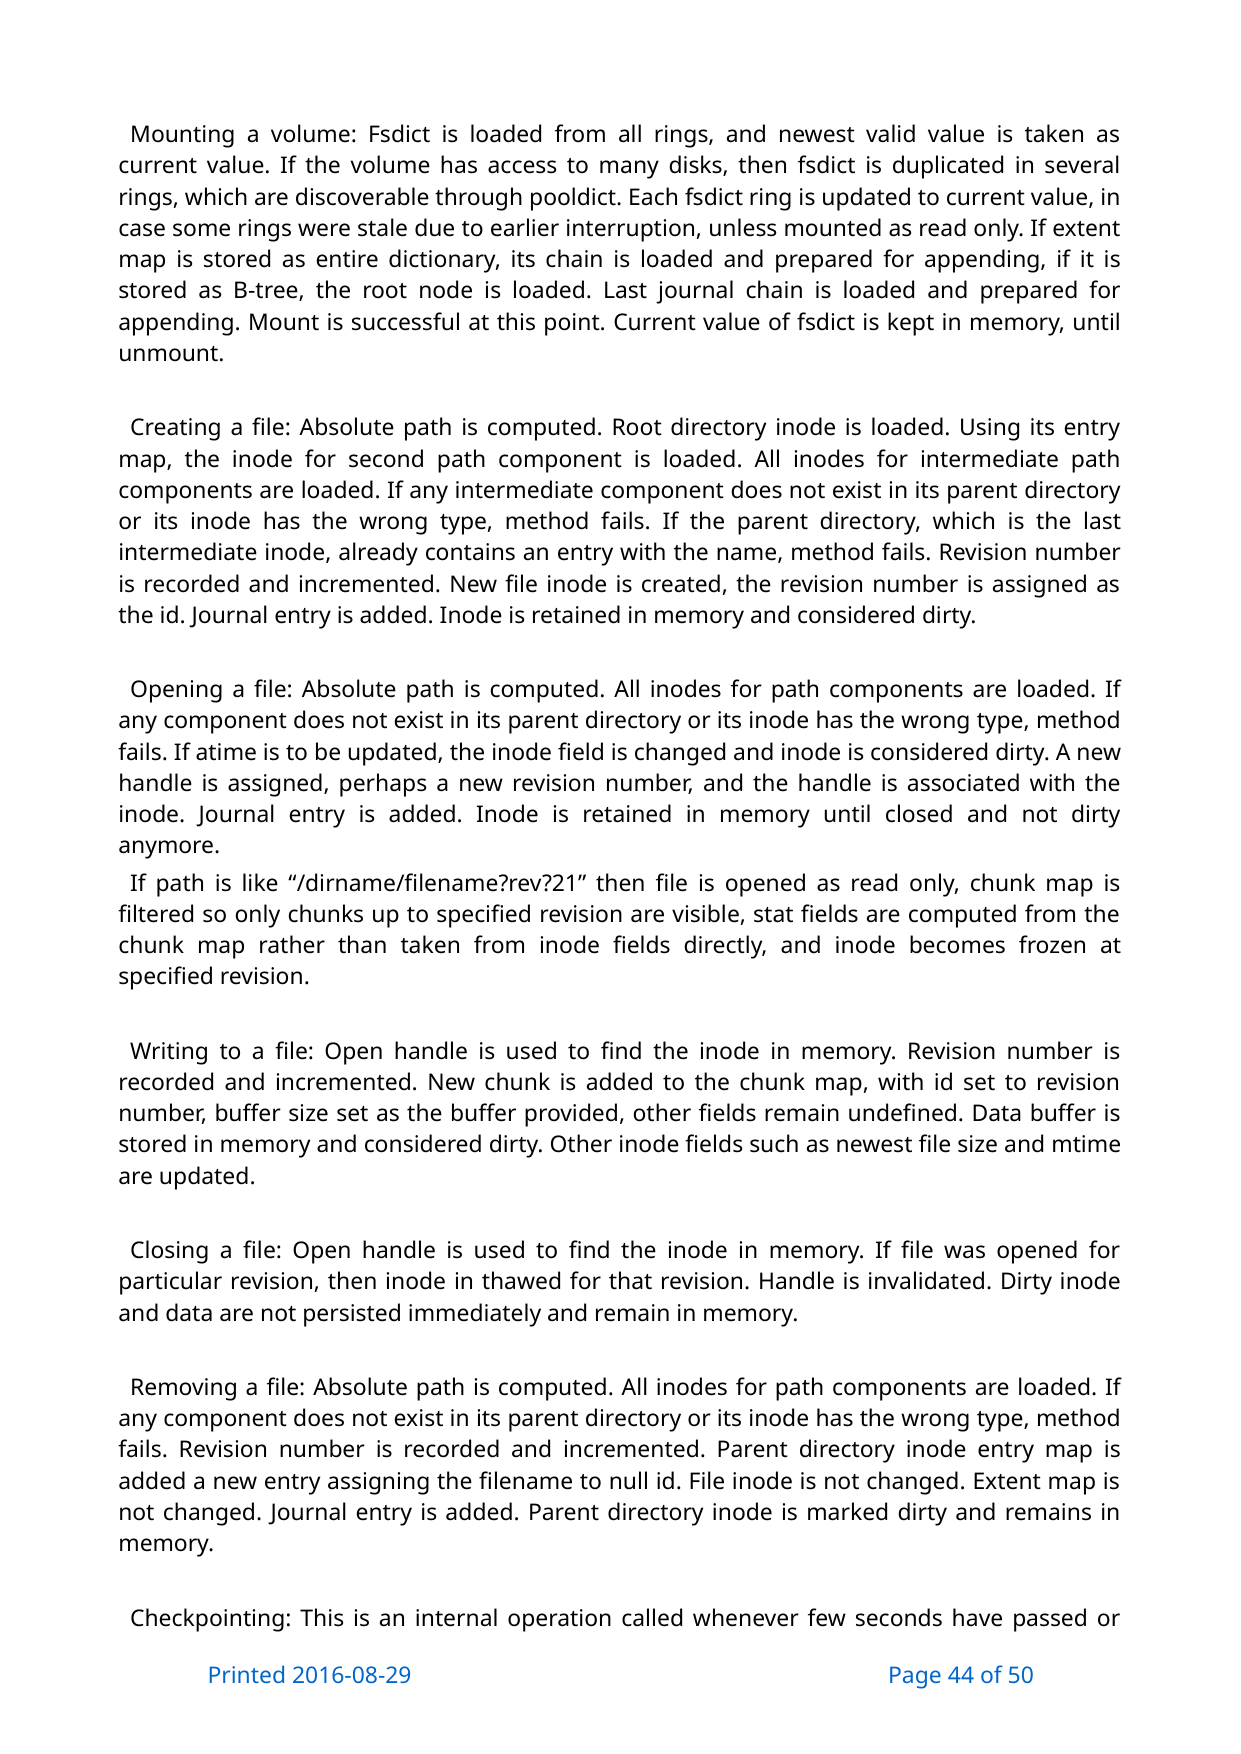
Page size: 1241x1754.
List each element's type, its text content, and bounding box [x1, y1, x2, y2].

text If path is like “/dirname/filename?rev?21” then file is opened as read only, chunk map is filtered so only chunks up to specified revision are visible, stat fields are computed from the chunk map rather than taken from inode fields directly, and inode becomes frozen at specified revision. [118, 867, 1122, 992]
text Mounting a volume: Fsdict is loaded from all rings, and newest valid value is taken as current value. If the volume has access to many disks, then fsdict is duplicated in several rings, which are discoverable through pooldict. Each fsdict ring is updated to current value, in case some rings were stale due to earlier interruption, unless mounted as read only. If extent map is stored as entire dictionary, its chain is loaded and prepared for appending, if it is stored as B-tree, the root node is loaded. Last journal chain is loaded and prepared for appending. Mount is successful at this point. Current value of fsdict is kept in memory, until unmount. [118, 118, 1122, 368]
text Closing a file: Open handle is used to find the inode in memory. If file was opened for particular revision, then inode in thawed for that revision. Handle is invalidated. Dirty inode and data are not persisted immediately and remain in memory. [118, 1234, 1122, 1328]
text Writing to a file: Open handle is used to find the inode in memory. Revision number is recorded and incremented. New chunk is added to the chunk map, with id set to revision number, buffer size set as the buffer provided, other fields remain undefined. Data buffer is stored in memory and considered dirty. Other inode fields such as newest file size and mtime are updated. [118, 1035, 1122, 1191]
text Checkpointing: This is an internal operation called whenever few seconds have passed or [118, 1602, 1122, 1633]
text Creating a file: Absolute path is computed. Root directory inode is loaded. Using its entry map, the inode for second path component is loaded. All inodes for intermediate path components are loaded. If any intermediate component does not exist in its parent directory or its inode has the wrong type, method fails. If the parent directory, which is the last intermediate inode, already contains an entry with the name, method fails. Revision number is recorded and incremented. New file inode is created, the revision number is assigned as the id. Journal entry is added. Inode is retained in memory and considered dirty. [118, 411, 1122, 630]
text Removing a file: Absolute path is computed. All inodes for path components are loaded. If any component does not exist in its parent directory or its inode has the wrong type, method fails. Revision number is recorded and incremented. Parent directory inode entry map is added a new entry assigning the filename to null id. File inode is not changed. Extent map is not changed. Journal entry is added. Parent directory inode is marked dirty and remains in memory. [118, 1371, 1122, 1558]
text Opening a file: Absolute path is computed. All inodes for path components are loaded. If any component does not exist in its parent directory or its inode has the wrong type, method fails. If atime is to be updated, the inode field is changed and inode is considered dirty. A new handle is assigned, perhaps a new revision number, and the handle is associated with the inode. Journal entry is added. Inode is retained in memory until closed and not dirty anymore. [118, 673, 1122, 861]
